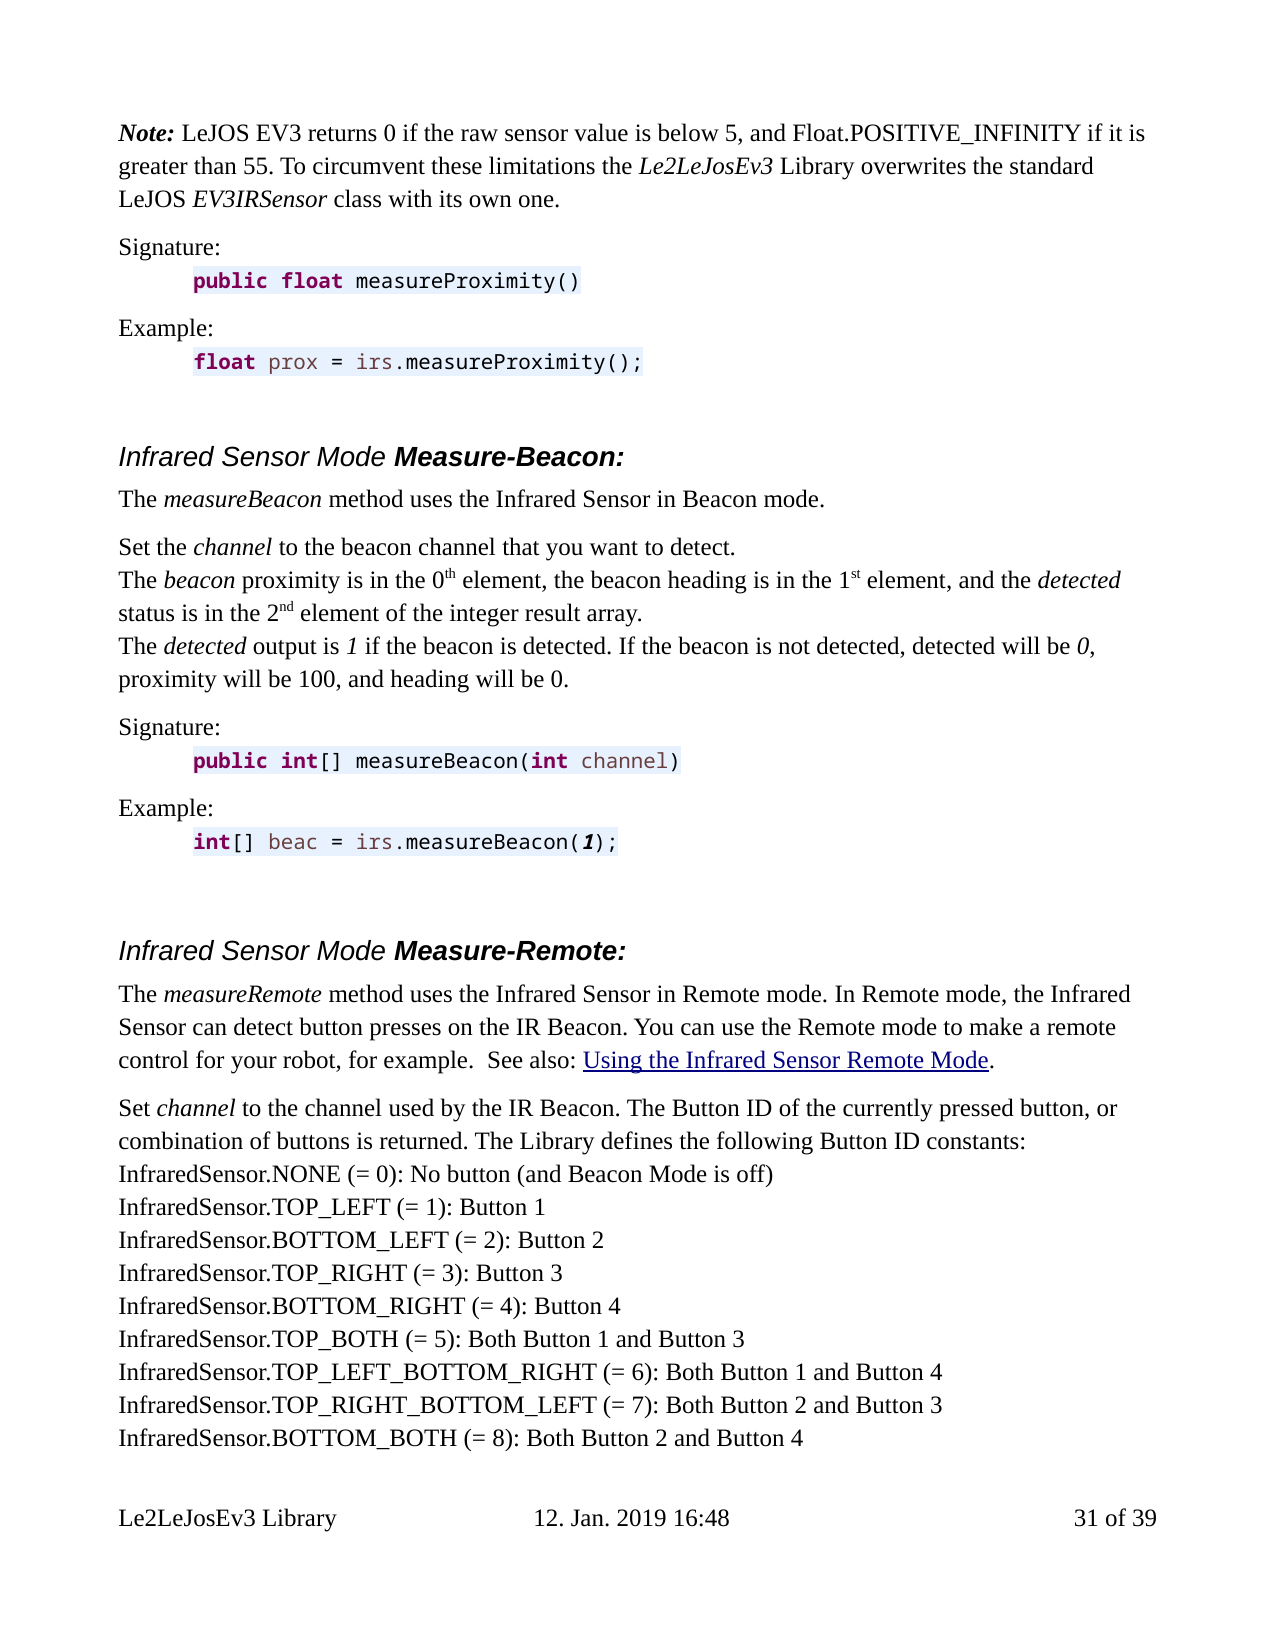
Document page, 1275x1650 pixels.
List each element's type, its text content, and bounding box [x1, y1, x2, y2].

text The measureBeacon method uses the Infrared Sensor in Beacon mode. [118, 484, 1157, 513]
text Example: int[] beac = irs.measureBeacon(1); [118, 793, 1157, 856]
subtitle Infrared Sensor Mode Measure-Remote: [118, 935, 1157, 967]
text Example: float prox = irs.measureProximity(); [118, 313, 1157, 409]
text The measureRemote method uses the Infrared Sensor in Remote mode. In Remote mode, the Infrared Sensor can detect button presses on the IR Beacon. You can use the Remote mode to make a remote control for your robot, for example. See also: Using the Infrared Sensor Remote Mode. [118, 979, 1157, 1074]
text Signature: public float measureProximity() [118, 232, 1157, 294]
text Note: LeJOS EV3 returns 0 if the raw sensor value is below 5, and Float.POSITIVE_INFINITY if it is greater than 55. To circumvent these limitations the Le2LeJosEv3 Library overwrites the standard LeJOS EV3IRSensor class with its own one. [118, 118, 1157, 213]
subtitle Infrared Sensor Mode Measure-Beacon: [118, 440, 1157, 472]
text Signature: public int[] measureBeacon(int channel) [118, 712, 1157, 774]
text Set the channel to the beacon channel that you want to detect. The beacon proximity is in the 0th element, the beacon heading is in the 1st element, and the detected status is in the 2nd element of the integer result array. The detected output is 1 if the beacon is detected. If the beacon is not detected, detected will be 0, proximity will be 100, and heading will be 0. [118, 532, 1157, 693]
text Set channel to the channel used by the IR Beacon. The Button ID of the currently pressed button, or combination of buttons is returned. The Library defines the following Button ID constants: InfraredSensor.NONE (= 0): No button (and Beacon Mode is off) InfraredSensor.TOP_LEFT (= 1): Button 1 InfraredSensor.BOTTOM_LEFT (= 2): Button 2 InfraredSensor.TOP_RIGHT (= 3): Button 3 InfraredSensor.BOTTOM_RIGHT (= 4): Button 4 InfraredSensor.TOP_BOTH (= 5): Both Button 1 and Button 3 InfraredSensor.TOP_LEFT_BOTTOM_RIGHT (= 6): Both Button 1 and Button 4 InfraredSensor.TOP_RIGHT_BOTTOM_LEFT (= 7): Both Button 2 and Button 3 InfraredSensor.BOTTOM_BOTH (= 8): Both Button 2 and Button 4 [118, 1093, 1157, 1452]
